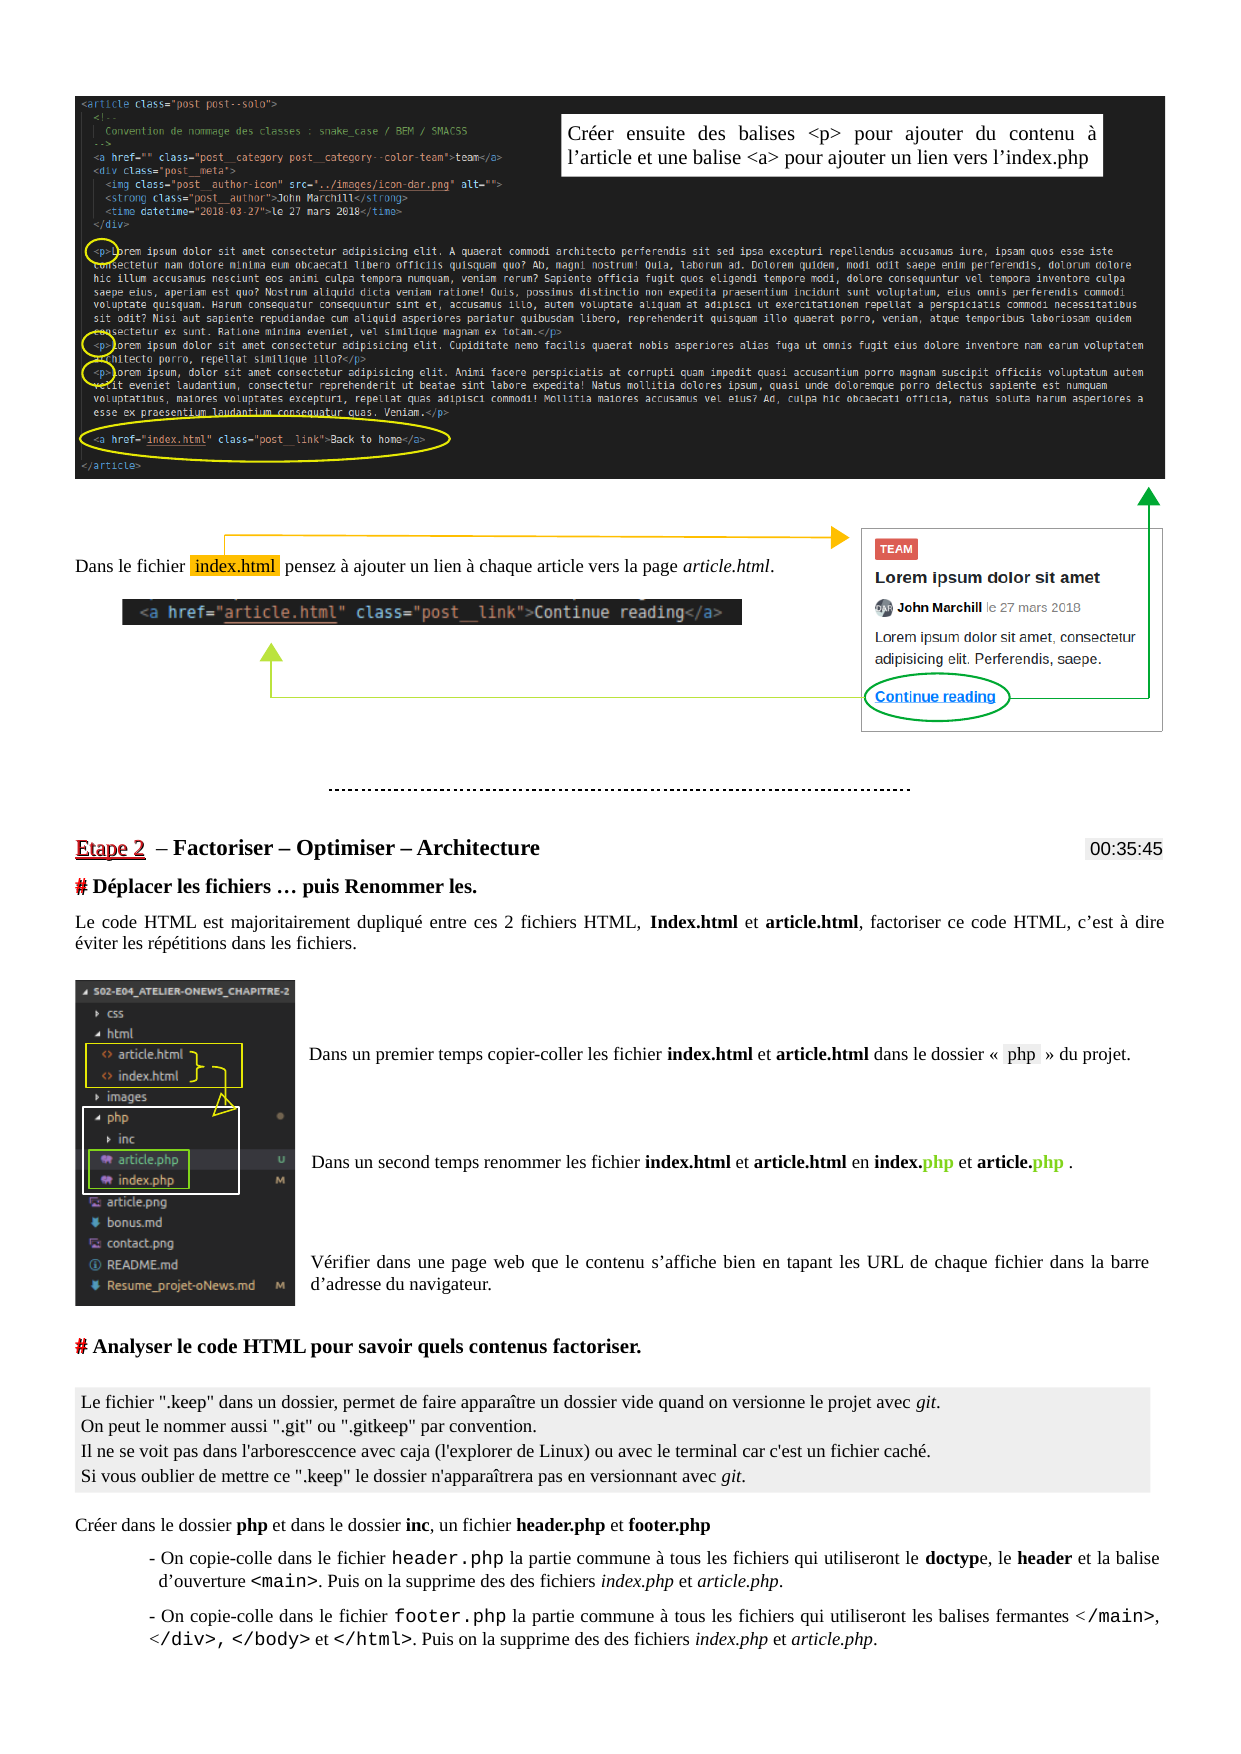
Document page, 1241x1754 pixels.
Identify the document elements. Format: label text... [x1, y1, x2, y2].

text # Déplacer les fichiers … puis Renommer les. [75, 873, 1165, 899]
picture [863, 531, 1148, 698]
text Etape 2 – Factoriser – Optimiser – Architecture 00:35:45 [75, 834, 1165, 861]
text Dans le fichier index.html pensez à ajouter un lien à chaque article vers la page article.html. [75, 555, 861, 576]
text Le code HTML est majoritairement dupliqué entre ces 2 fichiers HTML, Index.html et article.html, factoriser ce code HTML, c’est à dire éviter les répétitions dans les fichiers. [75, 911, 1165, 954]
picture [863, 531, 1160, 728]
picture [866, 675, 1008, 719]
text # Analyser le code HTML pour savoir quels contenus factoriser. [75, 1332, 1165, 1359]
text - On copie-colle dans le fichier footer.php la partie commune à tous les fichiers qui utiliseront les balises fermantes </main>, </div>, </body> et </html>. Puis on la supprime des des fichiers index.php et article.php. [75, 1605, 1165, 1651]
picture [75, 96, 1166, 479]
picture [75, 980, 296, 1306]
picture [122, 599, 742, 625]
text Créer dans le dossier php et dans le dossier inc, un fichier header.php et footer.php [75, 1514, 1165, 1535]
text - On copie-colle dans le fichier header.php la partie commune à tous les fichiers qui utiliseront le doctype, le header et la balise d’ouverture <main>. Puis on la supprime des des fichiers index.php et article.php. [75, 1547, 1165, 1593]
